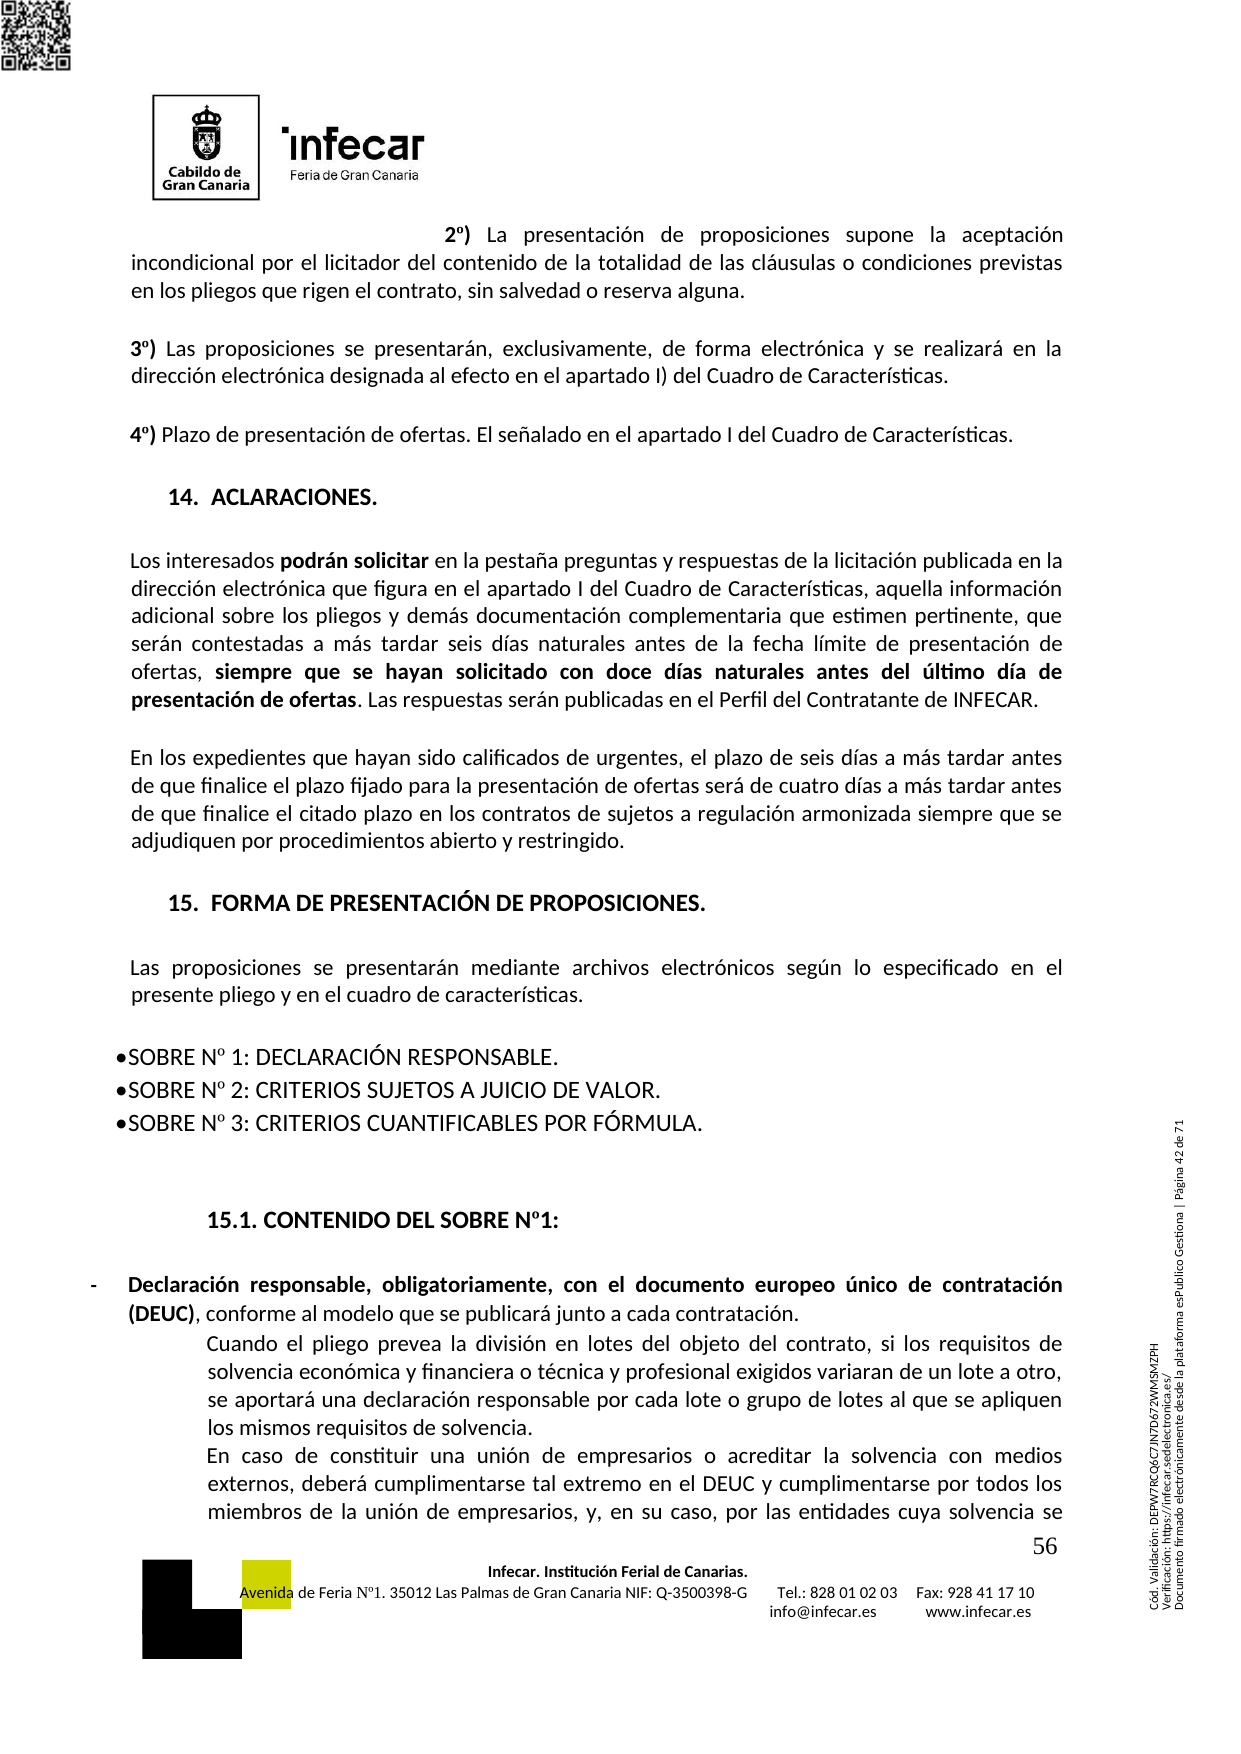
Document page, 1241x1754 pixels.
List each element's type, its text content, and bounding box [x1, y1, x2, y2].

text 15.1. CONTENIDO DEL SOBRE Nº1: [206, 1204, 1065, 1235]
text 2º) La presentación de proposiciones supone la aceptación incondicional por el licitador del contenido de la totalidad de las cláusulas o condiciones previstas en los pliegos que rigen el contrato, sin salvedad o reserva alguna. [130, 220, 1064, 304]
list SOBRE Nº 1: DECLARACIÓN RESPONSABLE. [115, 1041, 1097, 1072]
list ACLARACIONES. [167, 481, 1081, 511]
text En caso de constituir una unión de empresarios o acreditar la solvencia con medios externos, deberá cumplimentarse tal extremo en el DEUC y cumplimentarse por todos los miembros de la unión de empresarios, y, en su caso, por las entidades cuya solvencia se [206, 1441, 1064, 1525]
text Las proposiciones se presentarán mediante archivos electrónicos según lo especificado en el presente pliego y en el cuadro de características. [130, 953, 1064, 1008]
list Declaración responsable, obligatoriamente, con el documento europeo único de contratación (DEUC), conforme al modelo que se publicará junto a cada contratación. [90, 1270, 1064, 1328]
list FORMA DE PRESENTACIÓN DE PROPOSICIONES. [167, 888, 1081, 918]
text 3º) Las proposiciones se presentarán, exclusivamente, de forma electrónica y se realizará en la dirección electrónica designada al efecto en el apartado I) del Cuadro de Características. [130, 334, 1064, 390]
text Cuando el pliego prevea la división en lotes del objeto del contrato, si los requisitos de solvencia económica y financiera o técnica y profesional exigidos variaran de un lote a otro, se aportará una declaración responsable por cada lote o grupo de lotes al que se apliquen los mismos requisitos de solvencia. [206, 1330, 1064, 1441]
list SOBRE Nº 2: CRITERIOS SUJETOS A JUICIO DE VALOR. [115, 1074, 1097, 1104]
text En los expedientes que hayan sido calificados de urgentes, el plazo de seis días a más tardar antes de que finalice el plazo fijado para la presentación de ofertas será de cuatro días a más tardar antes de que finalice el citado plazo en los contratos de sujetos a regulación armonizada siempre que se adjudiquen por procedimientos abierto y restringido. [130, 743, 1064, 854]
list SOBRE Nº 3: CRITERIOS CUANTIFICABLES POR FÓRMULA. [115, 1107, 1097, 1137]
text 4º) Plazo de presentación de ofertas. El señalado en el apartado I del Cuadro de Características. [130, 420, 1064, 448]
text Los interesados podrán solicitar en la pestaña preguntas y respuestas de la licitación publicada en la dirección electrónica que figura en el apartado I del Cuadro de Características, aquella información adicional sobre los pliegos y demás documentación complementaria que estimen pertinente, que serán contestadas a más tardar seis días naturales antes de la fecha límite de presentación de ofertas, siempre que se hayan solicitado con doce días naturales antes del último día de presentación de ofertas. Las respuestas serán publicadas en el Perfil del Contratante de INFECAR. [130, 546, 1064, 713]
